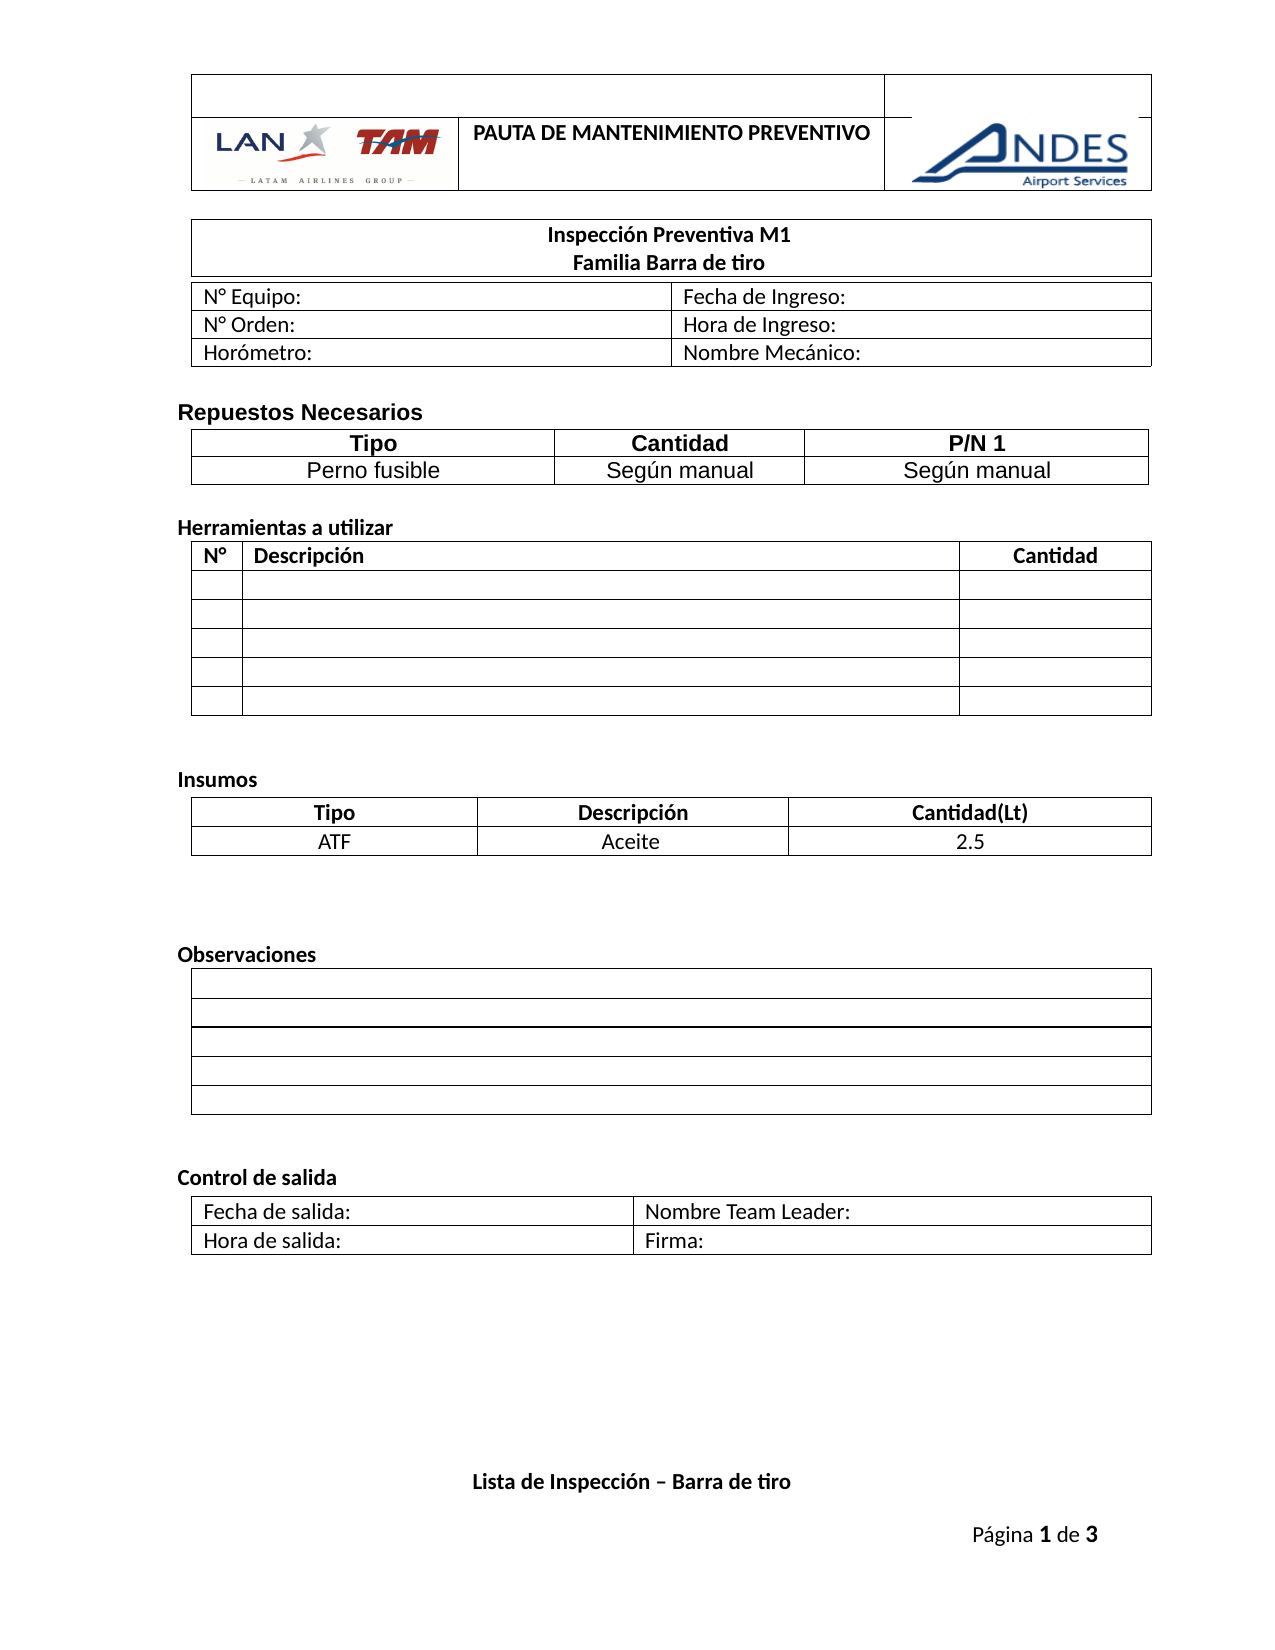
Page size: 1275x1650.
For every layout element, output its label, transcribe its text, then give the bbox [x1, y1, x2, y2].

table_cell Firma: [634, 1226, 1151, 1254]
table_header Tipo [192, 430, 554, 456]
table_header Cantidad [960, 542, 1151, 570]
table_cell Horómetro: [192, 339, 671, 366]
text Lista de Inspección – Barra de tiro [177, 1467, 1098, 1495]
table_cell [192, 1057, 1151, 1084]
table_cell [960, 600, 1151, 628]
table_cell [192, 629, 242, 657]
picture [204, 191, 454, 195]
table_header [192, 969, 1151, 997]
table_header N° [192, 542, 242, 570]
table_header Nombre Team Leader: [634, 1197, 1151, 1225]
table_cell Según manual [805, 457, 1148, 483]
table_cell [243, 629, 959, 657]
table_cell [192, 687, 242, 715]
table_header Descripción [478, 798, 788, 826]
table_cell [960, 658, 1151, 686]
table_cell 2.5 [789, 827, 1151, 855]
picture [204, 118, 454, 190]
picture [911, 117, 1139, 190]
text Herramientas a utilizar [177, 513, 1098, 541]
table_header N° Equipo: [192, 283, 671, 310]
table_cell [192, 1086, 1151, 1114]
table_header Fecha de Ingreso: [672, 283, 1151, 310]
table_cell [192, 999, 1151, 1026]
table_cell [192, 600, 242, 628]
table_cell [960, 629, 1151, 657]
table_cell Aceite [478, 827, 788, 855]
table_header Inspección Preventiva M1 Familia Barra de tiro [192, 220, 1151, 276]
table_cell Perno fusible [192, 457, 554, 483]
table_cell [243, 571, 959, 599]
table_cell [192, 571, 242, 599]
text Control de salida [177, 1163, 1098, 1192]
table_header Descripción [243, 542, 959, 570]
table_header Cantidad [555, 430, 804, 456]
table_cell [192, 1028, 1151, 1056]
table_header Cantidad(Lt) [789, 798, 1151, 826]
table_cell [192, 658, 242, 686]
table_header Fecha de salida: [192, 1197, 633, 1225]
table_cell N° Orden: [192, 311, 671, 338]
text Insumos [177, 765, 1098, 793]
table_cell [243, 687, 959, 715]
table_cell Hora de Ingreso: [672, 311, 1151, 338]
table_cell ATF [192, 827, 477, 855]
table_header P/N 1 [805, 430, 1148, 456]
table_header Tipo [192, 798, 477, 826]
table_cell [243, 658, 959, 686]
table_cell Hora de salida: [192, 1226, 633, 1254]
table_cell [960, 571, 1151, 599]
text Observaciones [177, 940, 1098, 968]
table_cell [960, 687, 1151, 715]
table_cell [243, 600, 959, 628]
table_cell Nombre Mecánico: [672, 339, 1151, 366]
text Repuestos Necesarios [177, 398, 1098, 425]
table_cell Según manual [555, 457, 804, 483]
